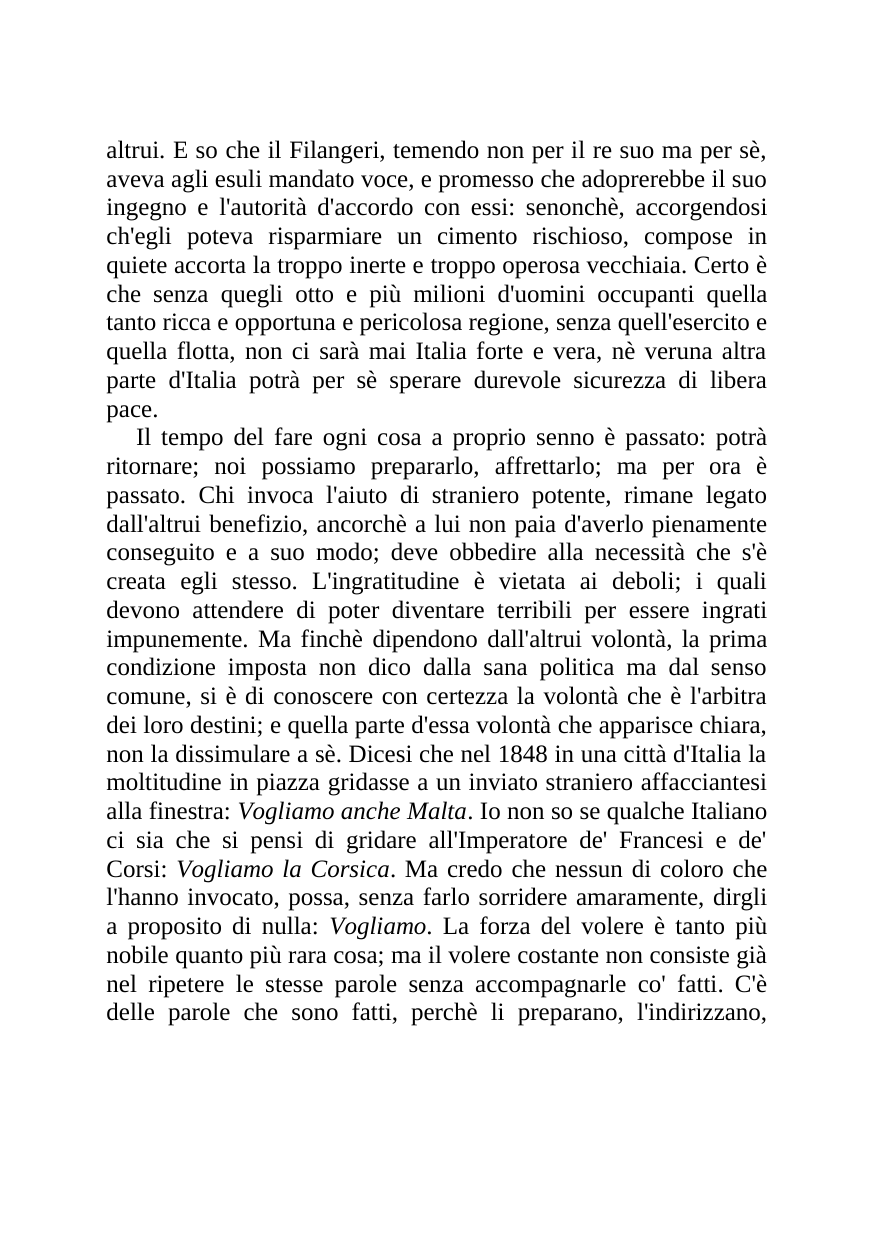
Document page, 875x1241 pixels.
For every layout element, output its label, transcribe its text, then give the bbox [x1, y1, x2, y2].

text Il tempo del fare ogni cosa a proprio senno è passato: potrà ritornare; noi possiamo prepararlo, affrettarlo; ma per ora è passato. Chi invoca l'aiuto di straniero potente, rimane legato dall'altrui benefizio, ancorchè a lui non paia d'averlo pienamente conseguito e a suo modo; deve obbedire alla necessità che s'è creata egli stesso. L'ingratitudine è vietata ai deboli; i quali devono attendere di poter diventare terribili per essere ingrati impunemente. Ma finchè dipendono dall'altrui volontà, la prima condizione imposta non dico dalla sana politica ma dal senso comune, si è di conoscere con certezza la volontà che è l'arbitra dei loro destini; e quella parte d'essa volontà che apparisce chiara, non la dissimulare a sè. Dicesi che nel 1848 in una città d'Italia la moltitudine in piazza gridasse a un inviato straniero affacciantesi alla finestra: Vogliamo anche Malta. Io non so se qualche Italiano ci sia che si pensi di gridare all'Imperatore de' Francesi e de' Corsi: Vogliamo la Corsica. Ma credo che nessun di coloro che l'hanno invocato, possa, senza farlo sorridere amaramente, dirgli a proposito di nulla: Vogliamo. La forza del volere è tanto più nobile quanto più rara cosa; ma il volere costante non consiste già nel ripetere le stesse parole senza accompagnarle co' fatti. C'è delle parole che sono fatti, perchè li preparano, l'indirizzano, [106, 422, 768, 1026]
text altrui. E so che il Filangeri, temendo non per il re suo ma per sè, aveva agli esuli mandato voce, e promesso che adoprerebbe il suo ingegno e l'autorità d'accordo con essi: senonchè, accorgendosi ch'egli poteva risparmiare un cimento rischioso, compose in quiete accorta la troppo inerte e troppo operosa vecchiaia. Certo è che senza quegli otto e più milioni d'uomini occupanti quella tanto ricca e opportuna e pericolosa regione, senza quell'esercito e quella flotta, non ci sarà mai Italia forte e vera, nè veruna altra parte d'Italia potrà per sè sperare durevole sicurezza di libera pace. [106, 135, 768, 422]
